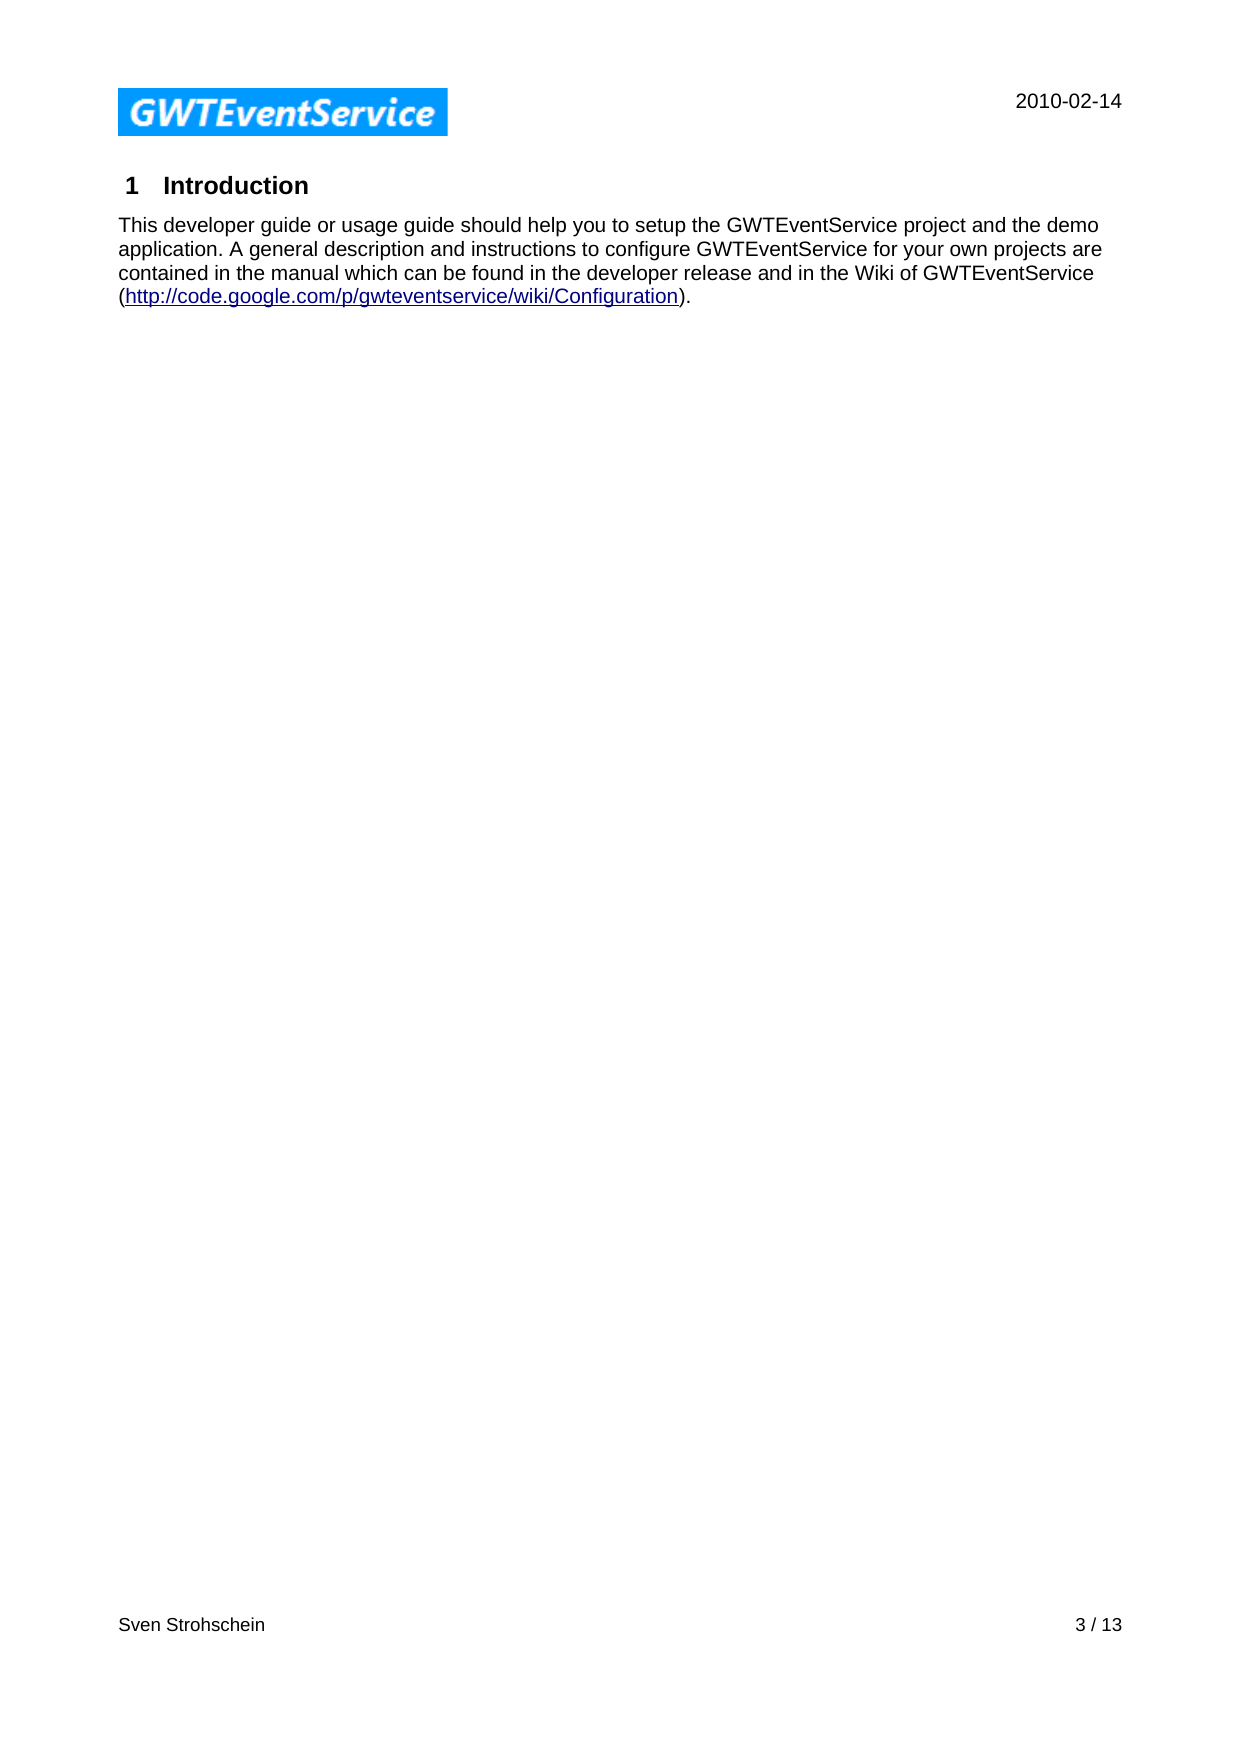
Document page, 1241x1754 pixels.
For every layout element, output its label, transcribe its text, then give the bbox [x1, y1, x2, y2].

picture [118, 88, 448, 136]
subtitle Introduction [118, 171, 1122, 200]
text This developer guide or usage guide should help you to setup the GWTEventService project and the demo application. A general description and instructions to configure GWTEventService for your own projects are contained in the manual which can be found in the developer release and in the Wiki of GWTEventService (http://code.google.com/p/gwteventservice/wiki/Configuration). [118, 212, 1122, 308]
